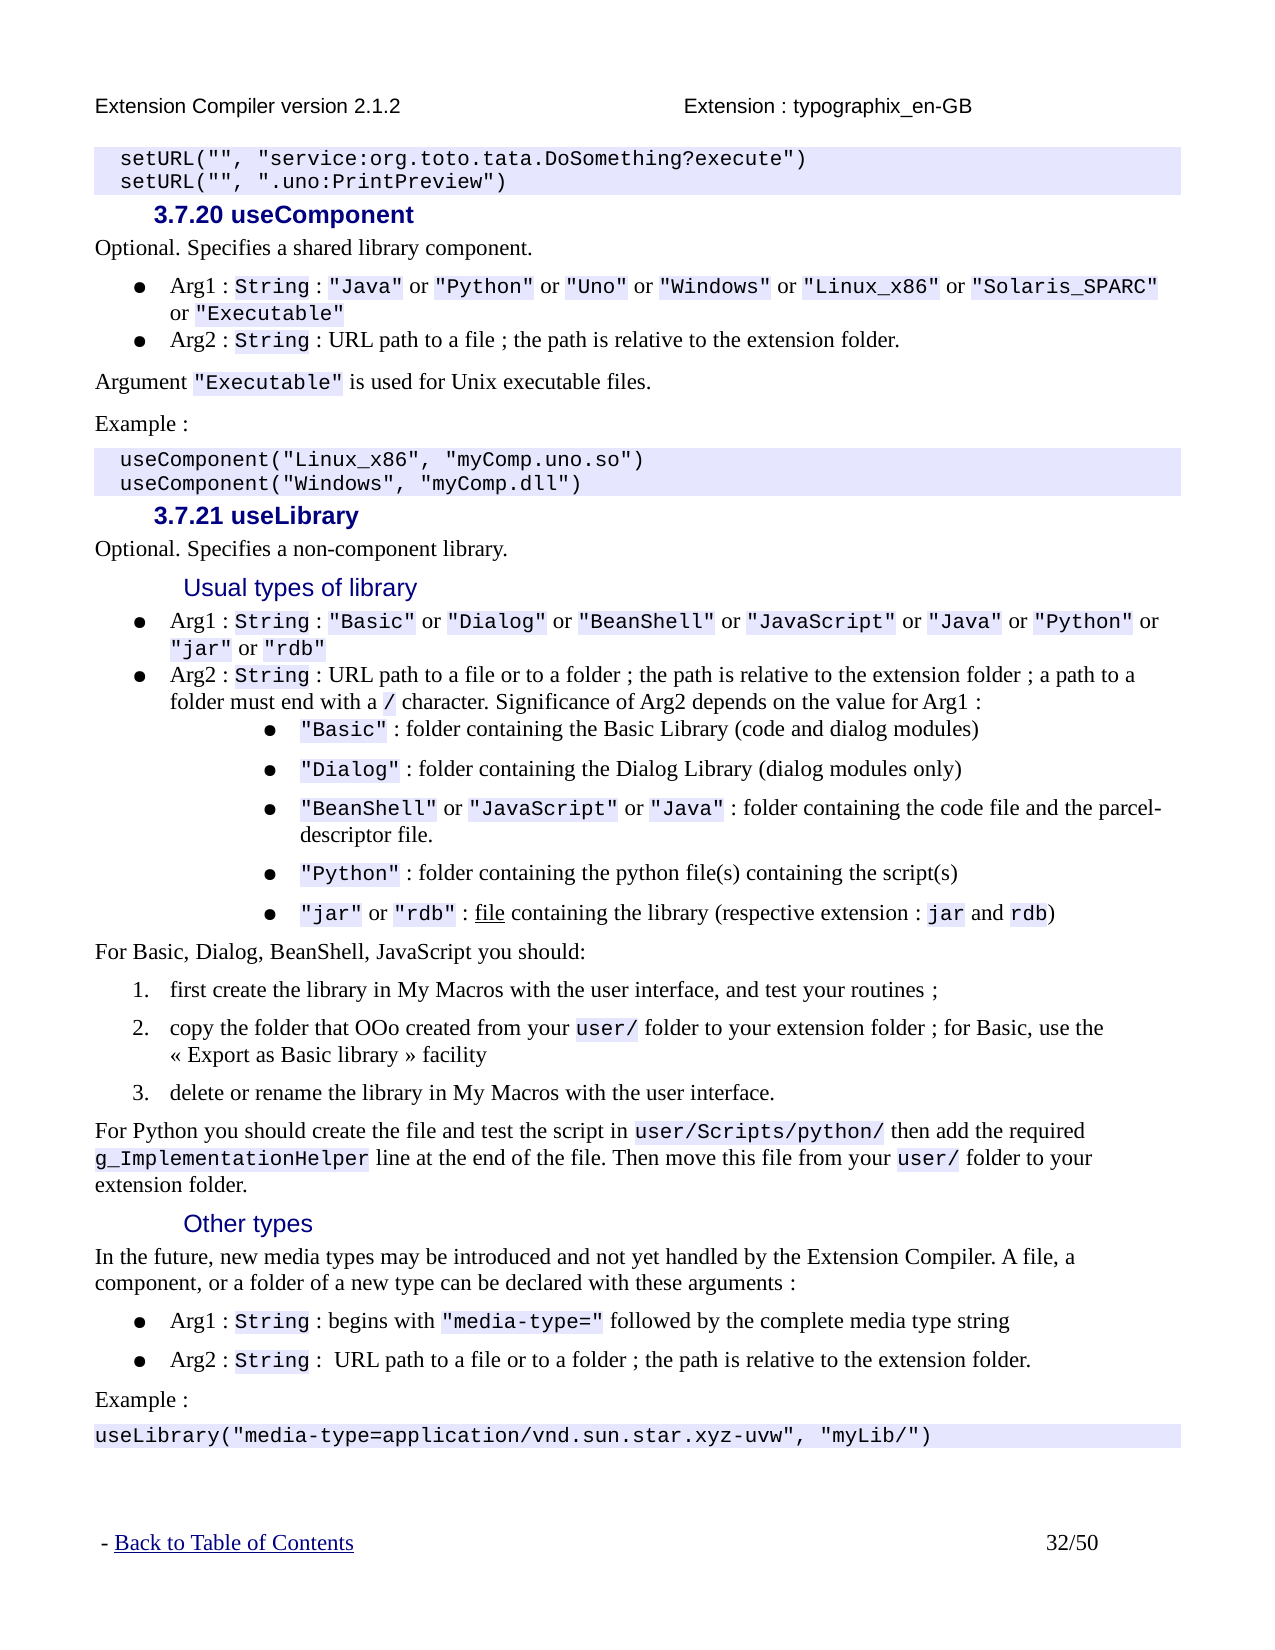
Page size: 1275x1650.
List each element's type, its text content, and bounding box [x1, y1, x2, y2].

list copy the folder that OOo created from your user/ folder to your extension folder ; for Basic, use the « Export as Basic library » facility [132, 1015, 1181, 1068]
list "jar" or "rdb" : file containing the library (respective extension : jar and rdb) [262, 899, 1181, 927]
list Arg2 : String : URL path to a file ; the path is relative to the extension folder. [132, 327, 1181, 354]
text useComponent("Linux_x86", "myComp.uno.so") [94, 448, 1181, 472]
subtitle Other types [183, 1210, 1181, 1238]
subtitle useComponent [153, 201, 1181, 229]
list Arg1 : String : "Basic" or "Dialog" or "BeanShell" or "JavaScript" or "Java" or "Python" or "jar" or "rdb" [132, 608, 1181, 662]
text For Python you should create the file and test the script in user/Scripts/python/ then add the required g_ImplementationHelper line at the end of the file. Then move this file from your user/ folder to your extension folder. [94, 1118, 1181, 1198]
list "BeanShell" or "JavaScript" or "Java" : folder containing the code file and the parcel-descriptor file. [262, 795, 1181, 848]
list "Basic" : folder containing the Basic Library (code and dialog modules) [262, 716, 1181, 743]
text setURL("", ".uno:PrintPreview") [94, 171, 1181, 195]
list "Dialog" : folder containing the Dialog Library (dialog modules only) [262, 756, 1181, 783]
list Arg1 : String : begins with "media-type=" followed by the complete media type string [132, 1308, 1181, 1334]
list delete or rename the library in My Macros with the user interface. [132, 1080, 1181, 1106]
list Arg2 : String : URL path to a file or to a folder ; the path is relative to the extension folder ; a path to a folder must end with a / character. Significance of Arg2 depends on the value for Arg1 : [132, 662, 1181, 716]
subtitle Usual types of library [183, 574, 1181, 602]
text useComponent("Windows", "myComp.dll") [94, 472, 1181, 496]
text Optional. Specifies a shared library component. [94, 235, 1181, 261]
list Arg2 : String : URL path to a file or to a folder ; the path is relative to the extension folder. [132, 1347, 1181, 1374]
text In the future, new media types may be introduced and not yet handled by the Extension Compiler. A file, a component, or a folder of a new type can be declared with these arguments : [94, 1244, 1181, 1295]
text For Basic, Dialog, BeanShell, JavaScript you should: [94, 939, 1181, 964]
text Argument "Executable" is used for Unix executable files. [94, 369, 1181, 396]
list Arg1 : String : "Java" or "Python" or "Uno" or "Windows" or "Linux_x86" or "Solaris_SPARC" or "Executable" [132, 273, 1181, 327]
text Example : [94, 410, 1181, 436]
text Example : [94, 1387, 1181, 1412]
list "Python" : folder containing the python file(s) containing the script(s) [262, 860, 1181, 887]
subtitle useLibrary [153, 502, 1181, 530]
text Optional. Specifies a non-component library. [94, 536, 1181, 562]
text setURL("", "service:org.toto.tata.DoSomething?execute") [94, 147, 1181, 171]
text useLibrary("media-type=application/vnd.sun.star.xyz-uvw", "myLib/") [94, 1424, 1181, 1448]
list first create the library in My Macros with the user interface, and test your routines ; [132, 977, 1181, 1003]
